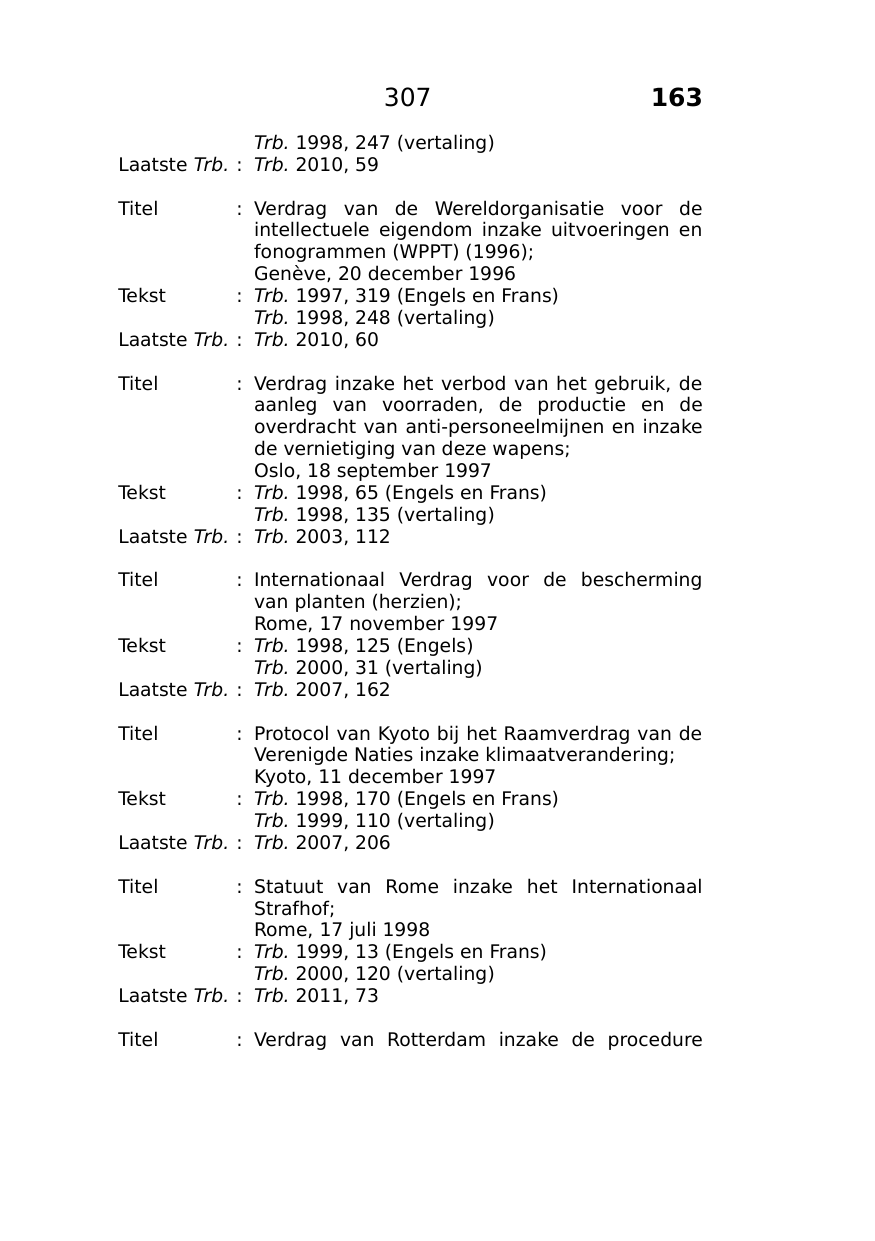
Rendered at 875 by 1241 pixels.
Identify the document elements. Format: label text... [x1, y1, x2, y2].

table_cell [254, 1007, 703, 1029]
table_cell : [236, 832, 254, 854]
table_cell [118, 351, 236, 372]
table_cell [236, 854, 254, 876]
table_cell [118, 132, 236, 154]
table_cell [236, 701, 254, 722]
table_cell Laatste Trb. [118, 985, 236, 1007]
table_cell Statuut van Rome inzake het Internationaal Strafhof; Rome, 17 juli 1998 [254, 876, 703, 941]
table_cell Trb. 2007, 162 [254, 679, 703, 701]
table_cell : [236, 723, 254, 788]
table_cell Laatste Trb. [118, 832, 236, 854]
table_cell Titel [118, 373, 236, 482]
table_cell : [236, 482, 254, 526]
table_cell Tekst [118, 482, 236, 526]
table_cell [254, 176, 703, 197]
table_cell : [236, 285, 254, 329]
table_cell [254, 854, 703, 876]
table_cell : [236, 526, 254, 547]
table_cell [118, 548, 236, 569]
table_cell Trb. 2003, 112 [254, 526, 703, 547]
table_cell : [236, 198, 254, 285]
table_cell Titel [118, 723, 236, 788]
table_cell Tekst [118, 941, 236, 985]
table_cell Tekst [118, 285, 236, 329]
table_cell : [236, 788, 254, 832]
table_cell Trb. 1998, 247 (vertaling) [254, 132, 703, 154]
table_cell Tekst [118, 635, 236, 679]
table_cell [236, 548, 254, 569]
table_cell : [236, 373, 254, 482]
table_cell Laatste Trb. [118, 154, 236, 176]
table_cell Laatste Trb. [118, 679, 236, 701]
table_cell [254, 548, 703, 569]
table_cell Trb. 1999, 13 (Engels en Frans) Trb. 2000, 120 (vertaling) [254, 941, 703, 985]
table_cell [254, 701, 703, 722]
table_cell Protocol van Kyoto bij het Raamverdrag van de Verenigde Naties inzake klimaatverandering; Kyoto, 11 december 1997 [254, 723, 703, 788]
table_cell Titel [118, 1029, 236, 1051]
table_cell Trb. 1998, 170 (Engels en Frans) Trb. 1999, 110 (vertaling) [254, 788, 703, 832]
table_cell [118, 1007, 236, 1029]
table_cell : [236, 876, 254, 941]
table_cell : [236, 679, 254, 701]
table_cell : [236, 1029, 254, 1051]
table_cell Internationaal Verdrag voor de bescherming van planten (herzien); Rome, 17 november 1997 [254, 569, 703, 635]
table_cell [236, 351, 254, 372]
table_cell Titel [118, 569, 236, 635]
table_cell : [236, 941, 254, 985]
table_cell Verdrag van Rotterdam inzake de procedure [254, 1029, 703, 1051]
table_cell Verdrag van de Wereldorganisatie voor de intellectuele eigendom inzake uitvoeringen en fonogrammen (WPPT) (1996); Genève, 20 december 1996 [254, 198, 703, 285]
table_cell Laatste Trb. [118, 526, 236, 547]
table_cell Trb. 1998, 65 (Engels en Frans) Trb. 1998, 135 (vertaling) [254, 482, 703, 526]
table_cell Trb. 2011, 73 [254, 985, 703, 1007]
table_cell Trb. 1998, 125 (Engels) Trb. 2000, 31 (vertaling) [254, 635, 703, 679]
table_cell Laatste Trb. [118, 329, 236, 351]
table_cell : [236, 985, 254, 1007]
table_cell : [236, 154, 254, 176]
table_cell [236, 176, 254, 197]
table_cell [118, 701, 236, 722]
table_cell [236, 132, 254, 154]
table_cell Trb. 2010, 60 [254, 329, 703, 351]
table_cell Titel [118, 876, 236, 941]
table_cell Verdrag inzake het verbod van het gebruik, de aanleg van voorraden, de productie en de overdracht van anti-personeelmijnen en inzake de vernietiging van deze wapens; Oslo, 18 september 1997 [254, 373, 703, 482]
table_cell [118, 176, 236, 197]
table_cell Trb. 2010, 59 [254, 154, 703, 176]
table_cell Titel [118, 198, 236, 285]
table_cell Trb. 1997, 319 (Engels en Frans) Trb. 1998, 248 (vertaling) [254, 285, 703, 329]
table_cell Trb. 2007, 206 [254, 832, 703, 854]
table_cell : [236, 635, 254, 679]
table_cell : [236, 329, 254, 351]
table_cell Tekst [118, 788, 236, 832]
table_cell [236, 1007, 254, 1029]
table_cell : [236, 569, 254, 635]
table_cell [118, 854, 236, 876]
table_cell [254, 351, 703, 372]
